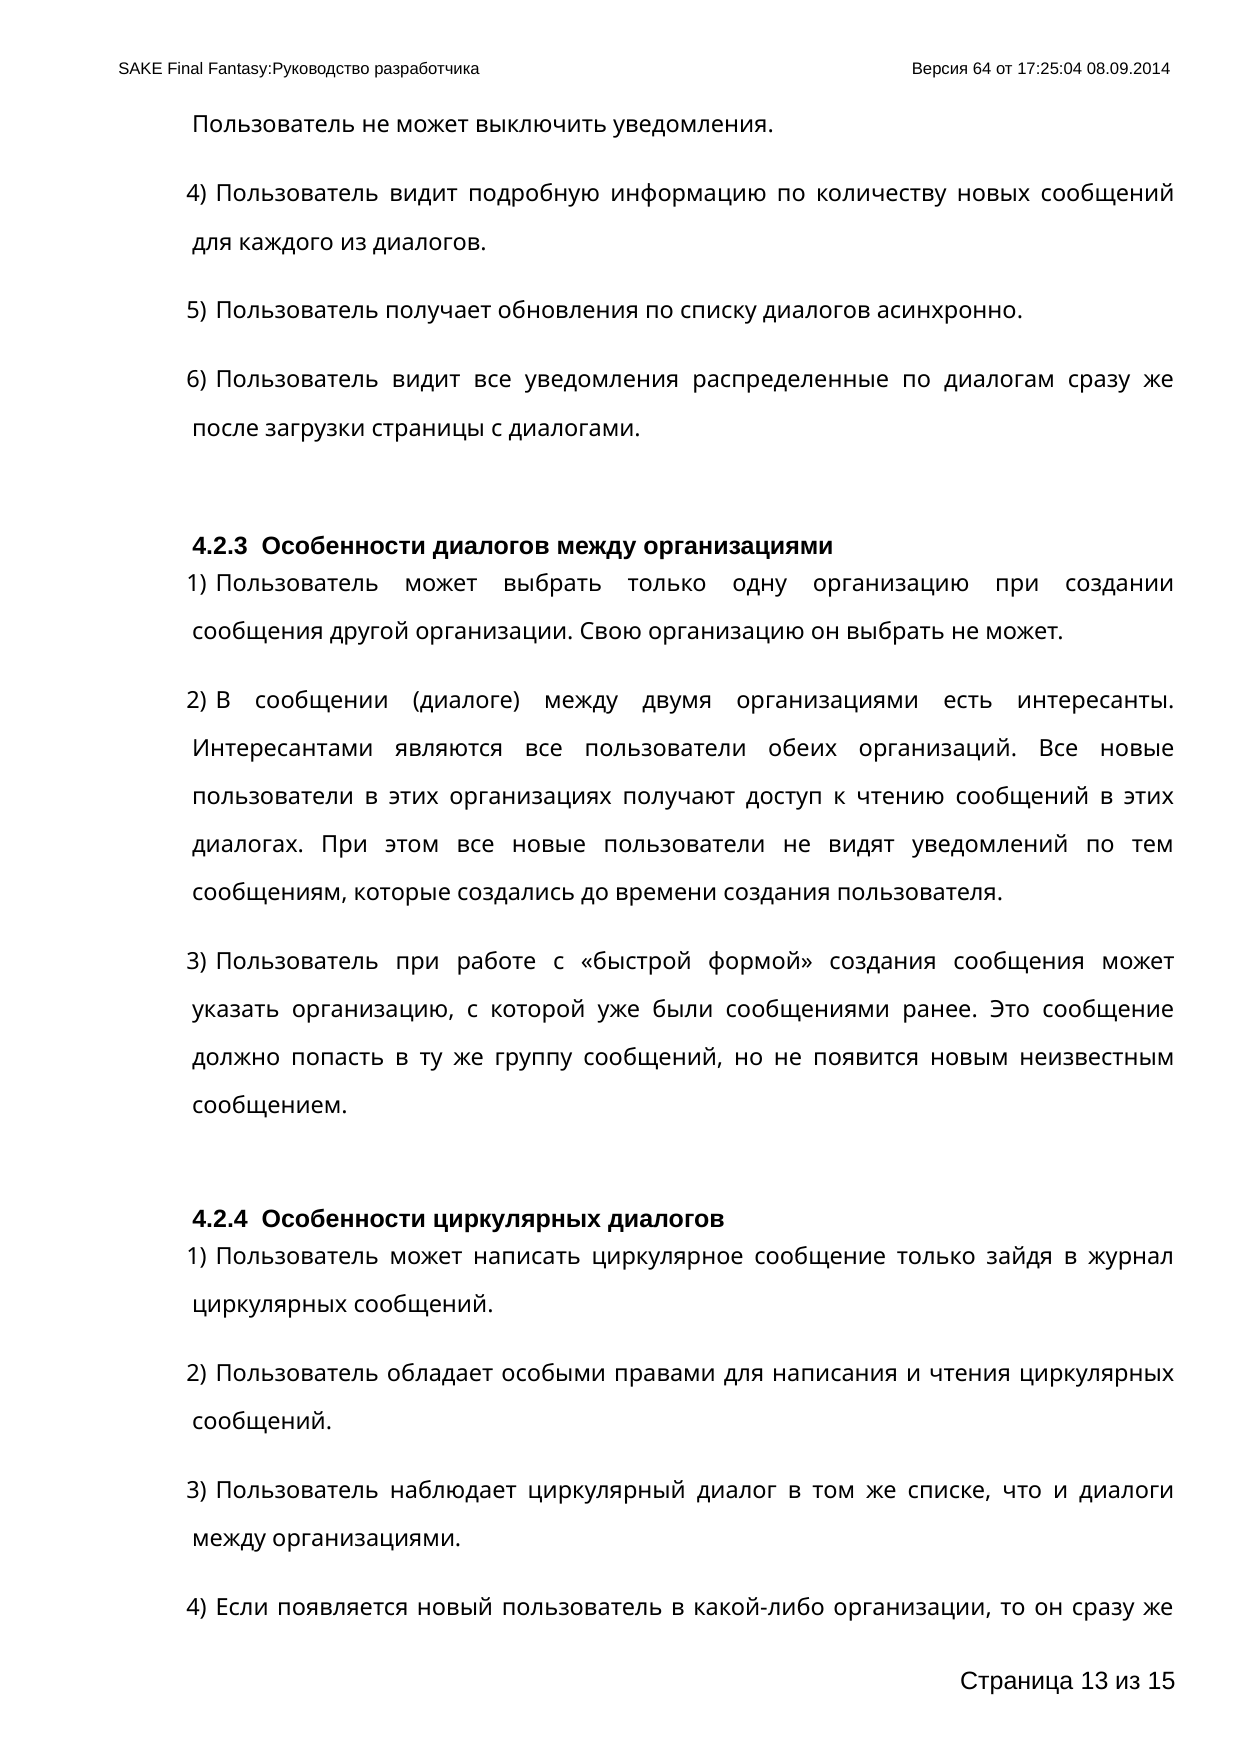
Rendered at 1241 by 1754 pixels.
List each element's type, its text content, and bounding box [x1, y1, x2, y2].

list В сообщении (диалоге) между двумя организациями есть интересанты. Интересантами являются все пользователи обеих организаций. Все новые пользователи в этих организациях получают доступ к чтению сообщений в этих диалогах. При этом все новые пользователи не видят уведомлений по тем сообщениям, которые создались до времени создания пользователя. [162, 683, 1175, 907]
list Пользователь при работе с «быстрой формой» создания сообщения может указать организацию, с которой уже были сообщениями ранее. Это сообщение должно попасть в ту же группу сообщений, но не появится новым неизвестным сообщением. [162, 944, 1175, 1121]
list Пользователь обладает особыми правами для написания и чтения циркулярных сообщений. [162, 1356, 1175, 1436]
list Пользователь не может выключить уведомления. [162, 108, 1175, 140]
list Пользователь наблюдает циркулярный диалог в том же списке, что и диалоги между организациями. [162, 1473, 1175, 1553]
subtitle Особенности циркулярных диалогов [118, 1204, 1175, 1233]
list Пользователь видит подробную информацию по количеству новых сообщений для каждого из диалогов. [162, 177, 1175, 257]
list Пользователь может выбрать только одну организацию при создании сообщения другой организации. Свою организацию он выбрать не может. [162, 566, 1175, 646]
subtitle Особенности диалогов между организациями [118, 531, 1175, 560]
list Пользователь может написать циркулярное сообщение только зайдя в журнал циркулярных сообщений. [162, 1239, 1175, 1319]
list Пользователь получает обновления по списку диалогов асинхронно. [162, 294, 1175, 326]
list Если появляется новый пользователь в какой-либо организации, то он сразу же [162, 1590, 1175, 1622]
list Пользователь видит все уведомления распределенные по диалогам сразу же после загрузки страницы с диалогами. [162, 363, 1175, 443]
